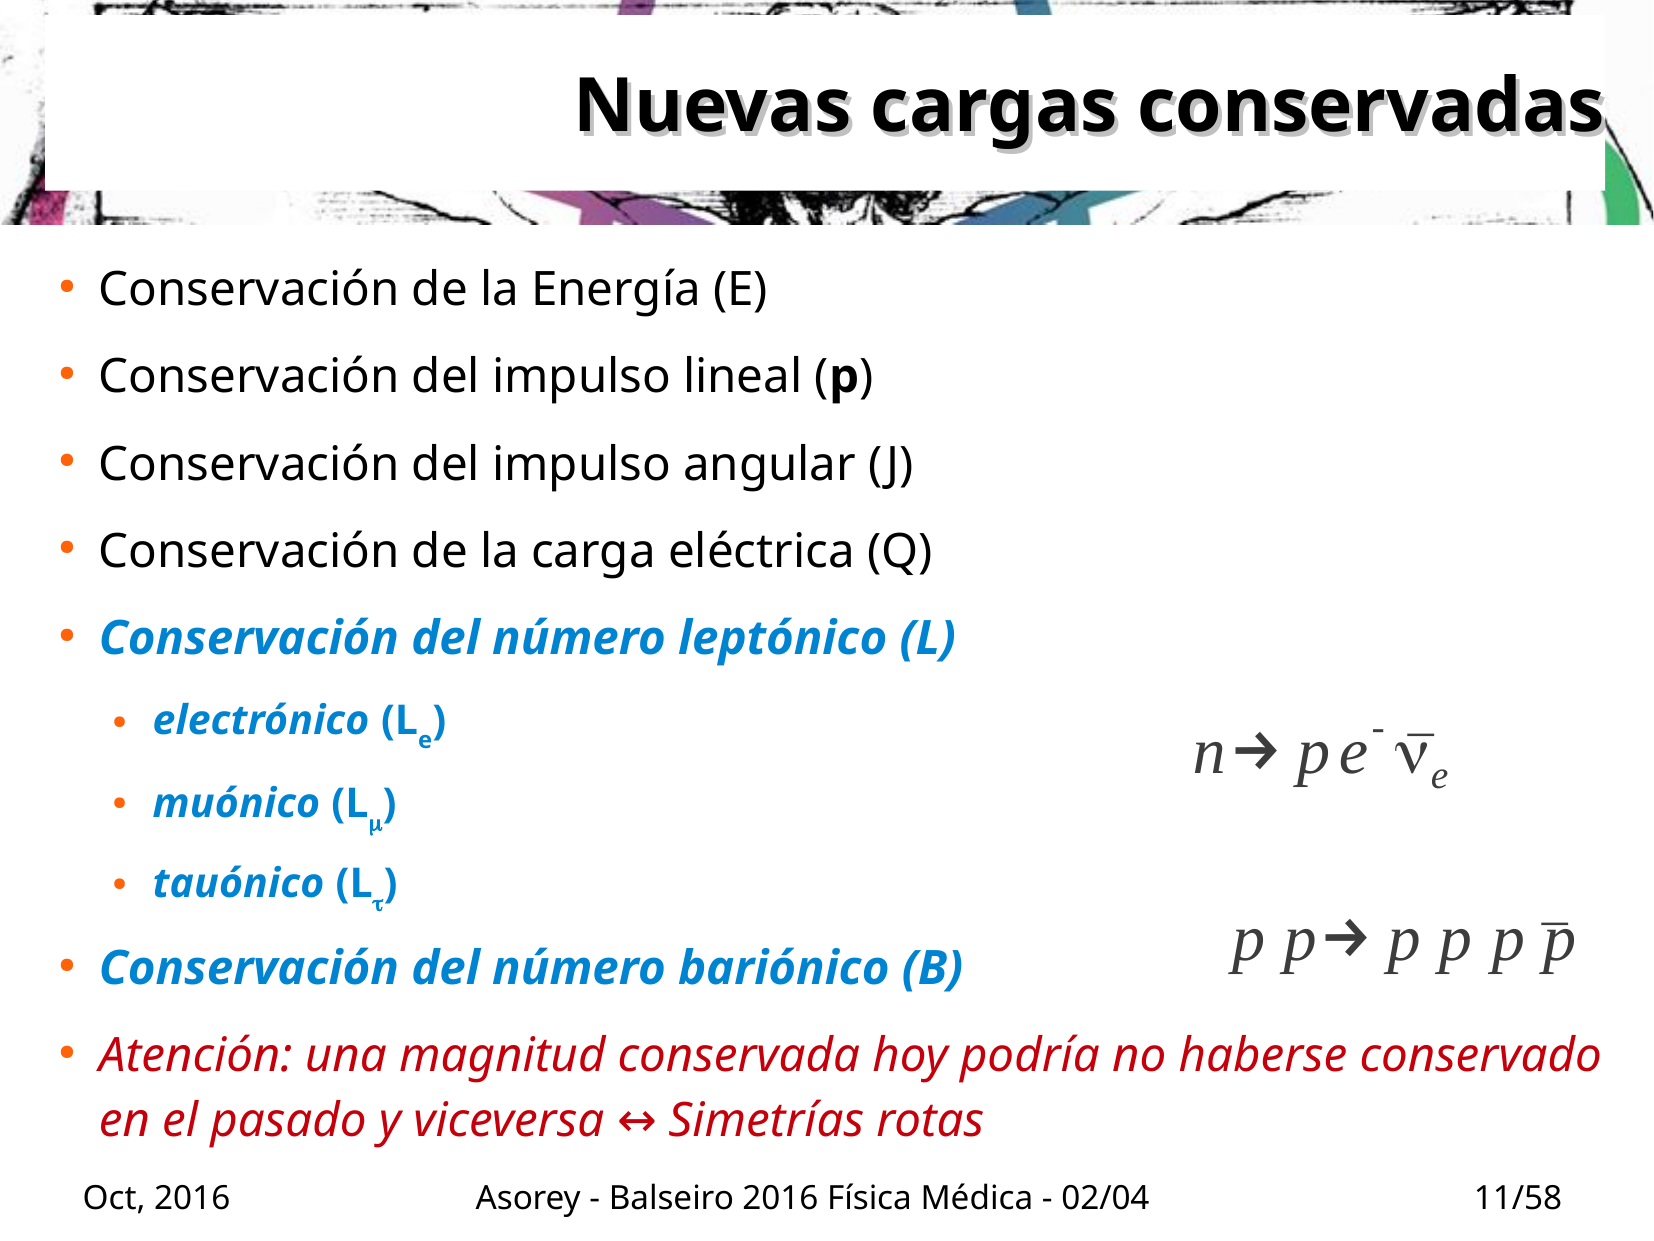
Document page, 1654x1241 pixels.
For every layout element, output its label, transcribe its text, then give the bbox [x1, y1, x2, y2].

chart [1215, 901, 1585, 976]
title Nuevas cargas conservadas [45, 15, 1606, 191]
picture [0, 0, 1654, 225]
list Conservación de la Energía (E) Conservación del impulso lineal (p) Conservación del impulso angular (J) Conservación de la carga eléctrica (Q) Conservación del número leptónico (L) electrónico (Le) muónico (Lm) tauónico (Lt) Conservación del número bariónico (B) Atención: una magnitud conservada hoy podría no haberse conservado en el pasado y viceversa ↔ Simetrías rotas [45, 255, 1606, 1156]
chart [1185, 705, 1457, 798]
